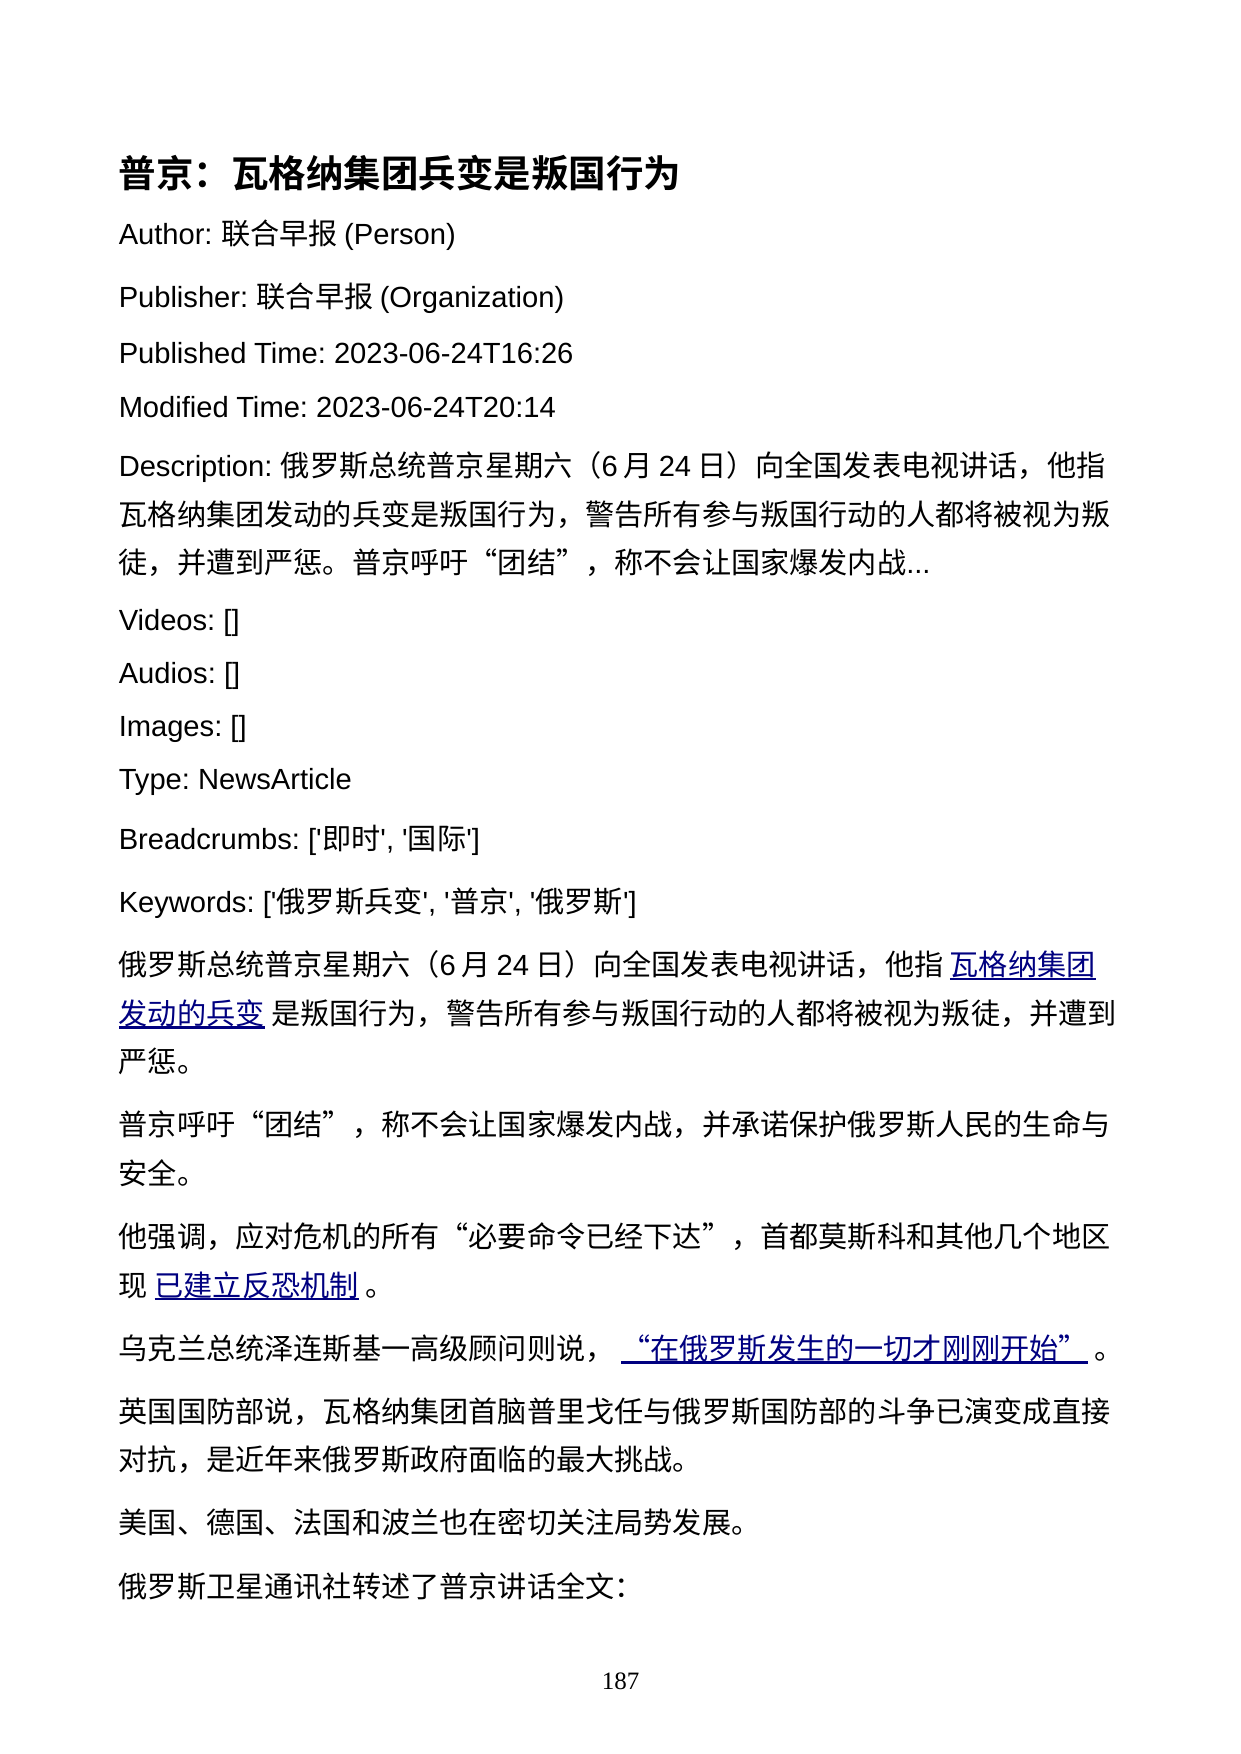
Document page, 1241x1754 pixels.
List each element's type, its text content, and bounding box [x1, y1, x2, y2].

text 他强调，应对危机的所有“必要命令已经下达”，首都莫斯科和其他几个地区现 已建立反恐机制 。 [118, 1214, 1122, 1304]
text 英国国防部说，瓦格纳集团首脑普里戈任与俄罗斯国防部的斗争已演变成直接对抗，是近年来俄罗斯政府面临的最大挑战。 [118, 1388, 1122, 1479]
text Author: 联合早报 (Person) [118, 210, 1122, 253]
text 美国、德国、法国和波兰也在密切关注局势发展。 [118, 1500, 1122, 1542]
text Description: 俄罗斯总统普京星期六（6月24日）向全国发表电视讲话，他指瓦格纳集团发动的兵变是叛国行为，警告所有参与叛国行动的人都将被视为叛徒，并遭到严惩。普京呼吁“团结”，称不会让国家爆发内战... [118, 443, 1122, 582]
text 俄罗斯卫星通讯社转述了普京讲话全文： [118, 1563, 1122, 1606]
text Videos: [] [118, 603, 1122, 637]
text Images: [] [118, 709, 1122, 743]
text Type: NewsArticle [118, 762, 1122, 796]
text Keywords: ['俄罗斯兵变', '普京', '俄罗斯'] [118, 879, 1122, 921]
text Audios: [] [118, 656, 1122, 690]
text Publisher: 联合早报 (Organization) [118, 273, 1122, 316]
subtitle 普京：瓦格纳集团兵变是叛国行为 [118, 143, 1122, 198]
text Modified Time: 2023-06-24T20:14 [118, 390, 1122, 423]
text 乌克兰总统泽连斯基一高级顾问则说， “在俄罗斯发生的一切才刚刚开始” 。 [118, 1325, 1122, 1368]
text 俄罗斯总统普京星期六（6月24日）向全国发表电视讲话，他指 瓦格纳集团发动的兵变 是叛国行为，警告所有参与叛国行动的人都将被视为叛徒，并遭到严惩。 [118, 942, 1122, 1081]
text Published Time: 2023-06-24T16:26 [118, 337, 1122, 370]
text Breadcrumbs: ['即时', '国际'] [118, 816, 1122, 858]
text 普京呼吁“团结”，称不会让国家爆发内战，并承诺保护俄罗斯人民的生命与安全。 [118, 1102, 1122, 1193]
